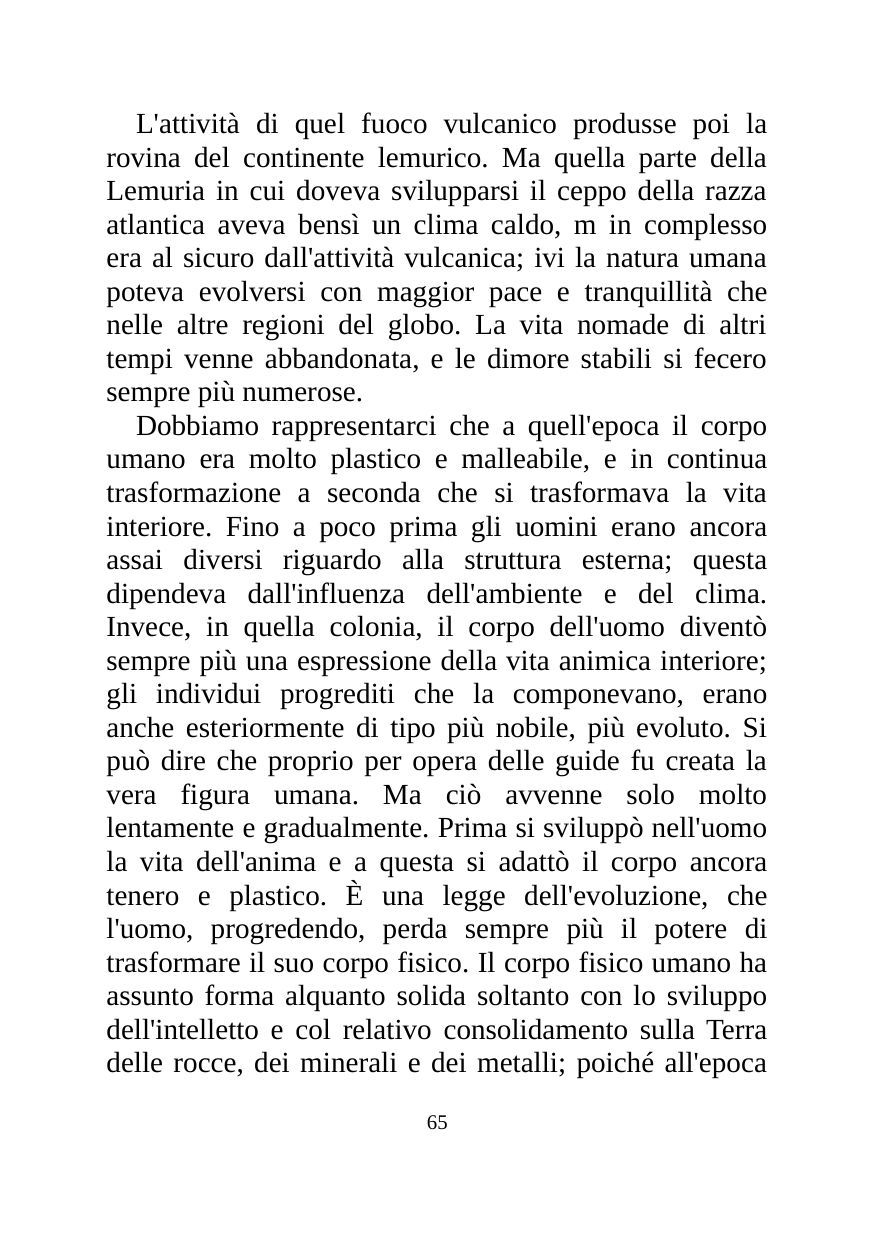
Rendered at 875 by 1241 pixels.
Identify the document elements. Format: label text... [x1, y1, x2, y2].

text Dobbiamo rappresentarci che a quell'epoca il corpo umano era molto plastico e malleabile, e in continua trasformazione a seconda che si trasformava la vita interiore. Fino a poco prima gli uomini erano ancora assai diversi riguardo alla struttura esterna; questa dipendeva dall'influenza dell'ambiente e del clima. Invece, in quella colonia, il corpo dell'uomo diventò sempre più una espressione della vita animica interiore; gli individui progrediti che la componevano, erano anche esteriormente di tipo più nobile, più evoluto. Si può dire che proprio per opera delle guide fu creata la vera figura umana. Ma ciò avvenne solo molto lentamente e gradualmente. Prima si sviluppò nell'uomo la vita dell'anima e a questa si adattò il corpo ancora tenero e plastico. È una legge dell'evoluzione, che l'uomo, progredendo, perda sempre più il potere di trasformare il suo corpo fisico. Il corpo fisico umano ha assunto forma alquanto solida soltanto con lo sviluppo dell'intelletto e col relativo consolidamento sulla Terra delle rocce, dei minerali e dei metalli; poiché all'epoca [106, 408, 768, 1079]
text L'attività di quel fuoco vulcanico produsse poi la rovina del continente lemurico. Ma quella parte della Lemuria in cui doveva svilupparsi il ceppo della razza atlantica aveva bensì un clima caldo, m in complesso era al sicuro dall'attività vulcanica; ivi la natura umana poteva evolversi con maggior pace e tranquillità che nelle altre regioni del globo. La vita nomade di altri tempi venne abbandonata, e le dimore stabili si fecero sempre più numerose. [106, 106, 768, 408]
